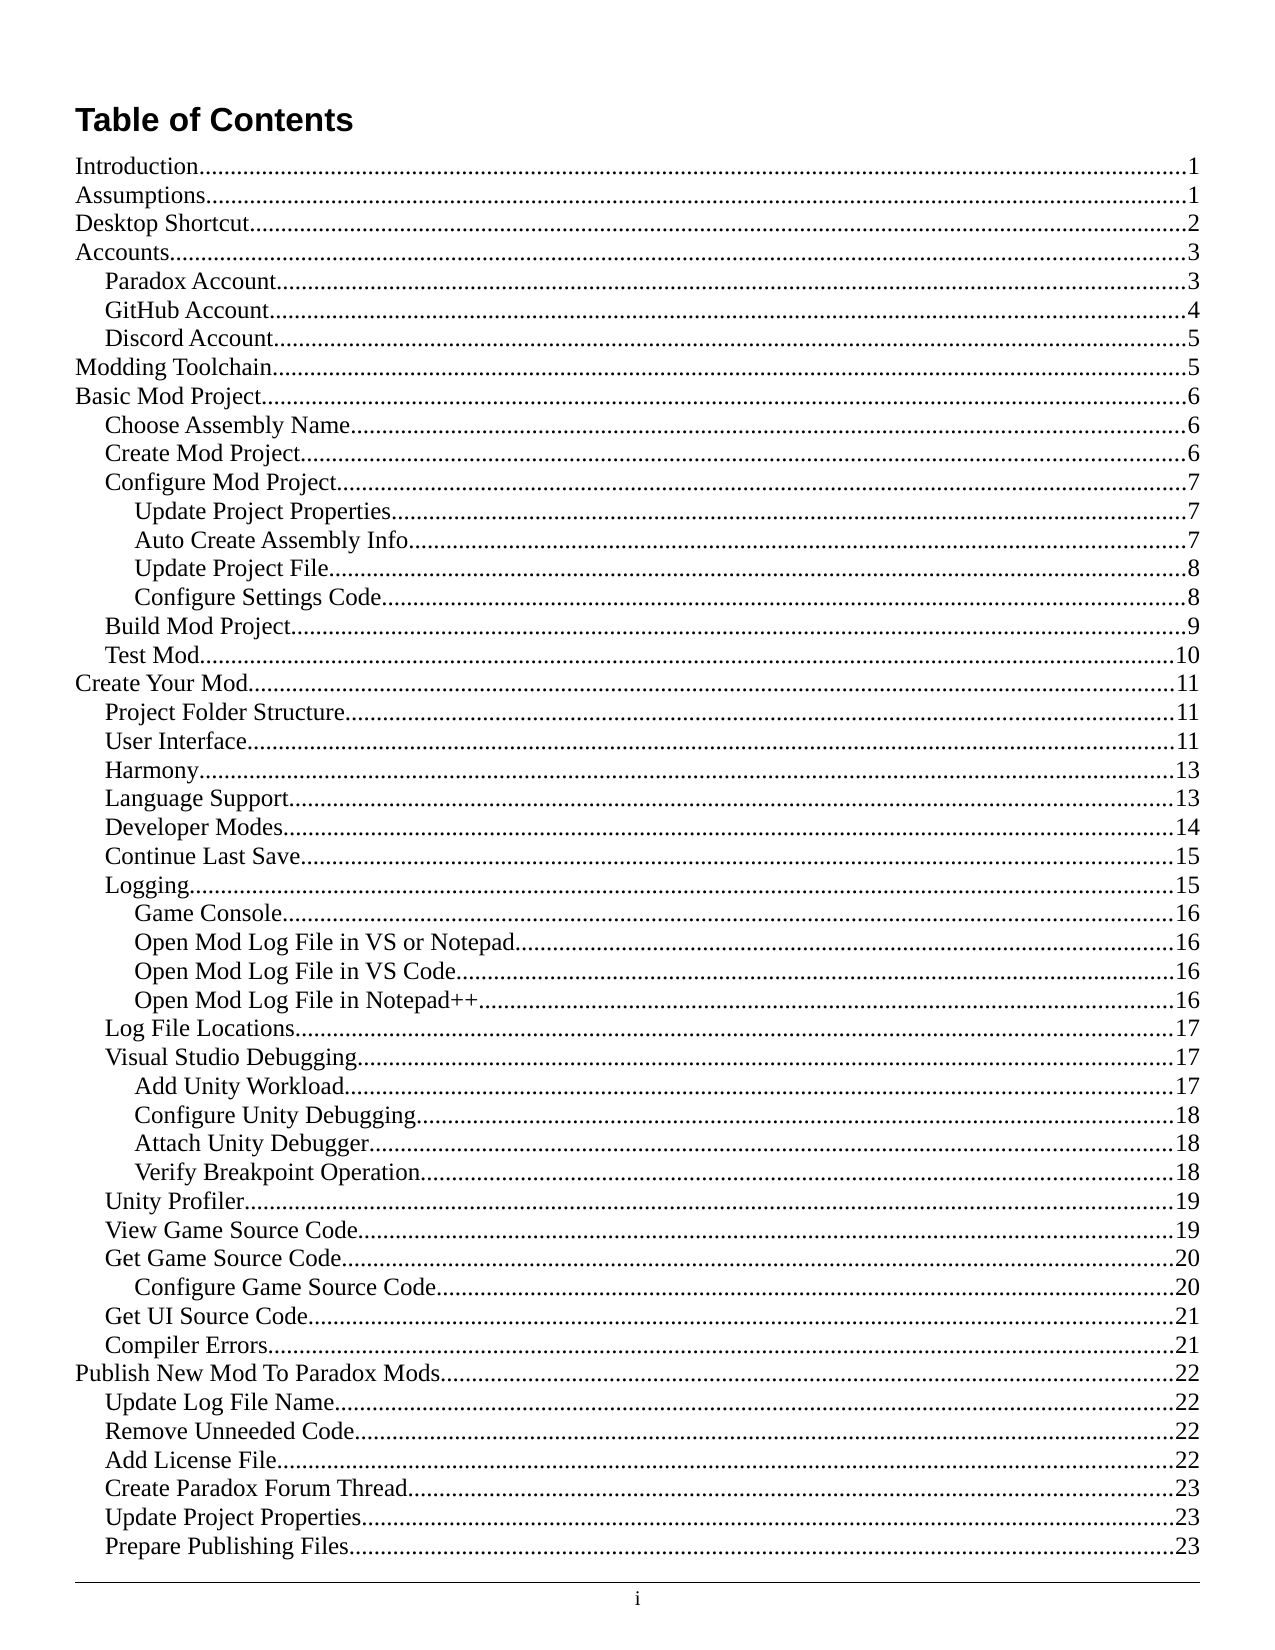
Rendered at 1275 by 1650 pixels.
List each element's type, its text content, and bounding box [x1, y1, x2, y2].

text Configure Mod Project 7 [104, 467, 1200, 496]
text Create Paradox Forum Thread 23 [104, 1473, 1200, 1502]
text Game Console 16 [134, 898, 1200, 927]
text Accounts 3 [75, 237, 1200, 266]
text Configure Game Source Code 20 [134, 1272, 1200, 1301]
text Introduction 1 [75, 151, 1200, 180]
text Compiler Errors 21 [104, 1330, 1200, 1358]
text Verify Breakpoint Operation 18 [134, 1157, 1200, 1186]
text Build Mod Project 9 [104, 611, 1200, 640]
text GitHub Account 4 [104, 295, 1200, 323]
text Visual Studio Debugging 17 [104, 1042, 1200, 1071]
text Update Project File 8 [134, 553, 1200, 582]
text Continue Last Save 15 [104, 841, 1200, 870]
text Update Project Properties 7 [134, 496, 1200, 525]
text Desktop Shortcut 2 [75, 208, 1200, 237]
text Basic Mod Project 6 [75, 381, 1200, 410]
text Auto Create Assembly Info 7 [134, 525, 1200, 553]
text Create Your Mod 11 [75, 668, 1200, 697]
text Unity Profiler 19 [104, 1186, 1200, 1215]
text Logging 15 [104, 870, 1200, 898]
text Modding Toolchain 5 [75, 352, 1200, 381]
text Log File Locations 17 [104, 1013, 1200, 1042]
text Open Mod Log File in Notepad++ 16 [134, 985, 1200, 1013]
text Publish New Mod To Paradox Mods 22 [75, 1358, 1200, 1387]
text Update Project Properties 23 [104, 1502, 1200, 1531]
text Project Folder Structure 11 [104, 697, 1200, 726]
text Test Mod 10 [104, 640, 1200, 668]
text Discord Account 5 [104, 323, 1200, 352]
text Developer Modes 14 [104, 812, 1200, 841]
text Paradox Account 3 [104, 266, 1200, 295]
text Configure Settings Code 8 [134, 582, 1200, 611]
text Update Log File Name 22 [104, 1387, 1200, 1416]
text Remove Unneeded Code 22 [104, 1416, 1200, 1445]
text Choose Assembly Name 6 [104, 410, 1200, 438]
text User Interface 11 [104, 726, 1200, 755]
text Get UI Source Code 21 [104, 1301, 1200, 1330]
text Assumptions 1 [75, 180, 1200, 208]
text View Game Source Code 19 [104, 1215, 1200, 1243]
text Add License File 22 [104, 1445, 1200, 1473]
text Harmony 13 [104, 755, 1200, 783]
text Add Unity Workload 17 [134, 1071, 1200, 1100]
text Open Mod Log File in VS or Notepad 16 [134, 927, 1200, 956]
text Prepare Publishing Files 23 [104, 1531, 1200, 1560]
text Attach Unity Debugger 18 [134, 1128, 1200, 1157]
text Language Support 13 [104, 783, 1200, 812]
text Open Mod Log File in VS Code 16 [134, 956, 1200, 985]
text Create Mod Project 6 [104, 438, 1200, 467]
text Get Game Source Code 20 [104, 1243, 1200, 1272]
text Configure Unity Debugging 18 [134, 1100, 1200, 1128]
subtitle Table of Contents [75, 100, 1200, 138]
